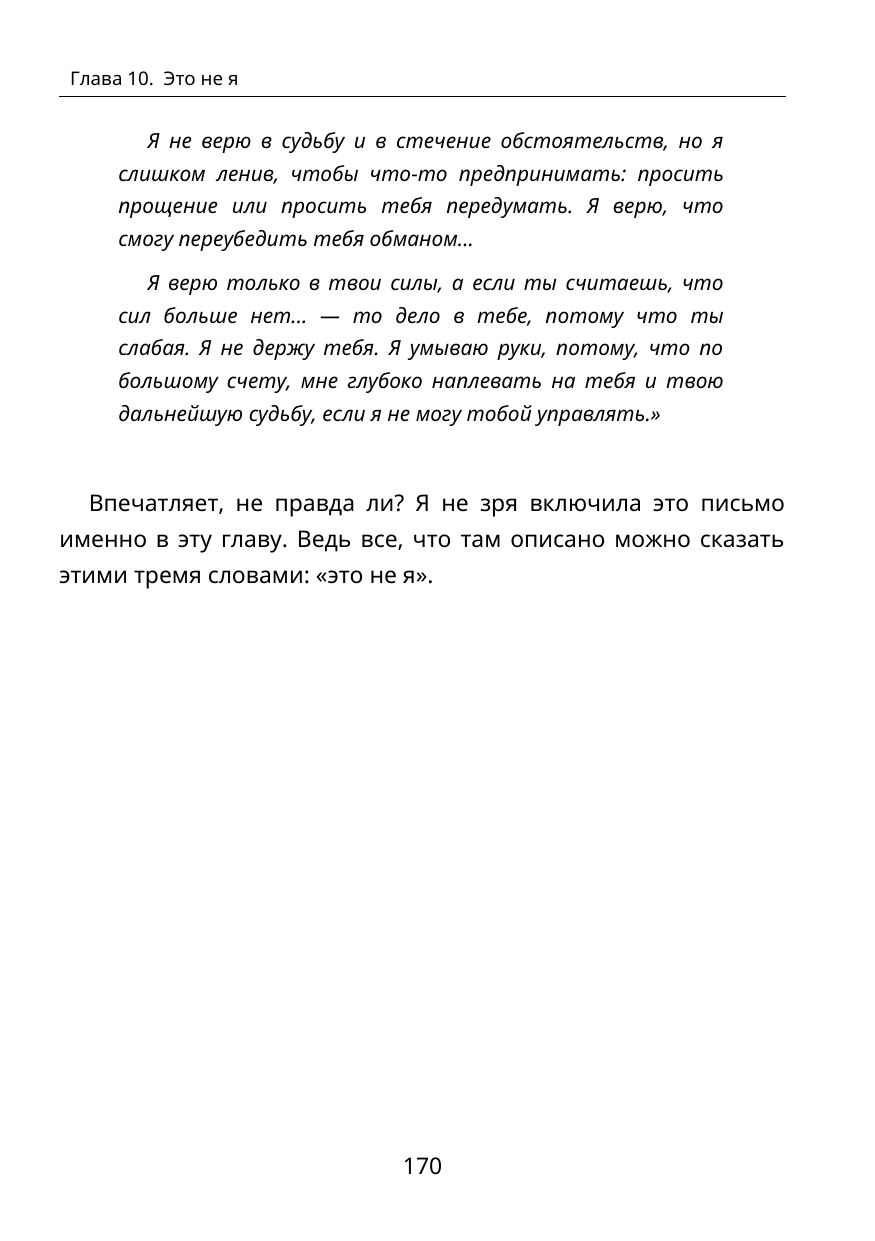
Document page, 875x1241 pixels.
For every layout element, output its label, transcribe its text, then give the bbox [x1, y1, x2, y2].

text Впечатляет, не правда ли? Я не зря включила это письмо именно в эту главу. Ведь все, что там описано можно сказать этими тремя словами: «это не я». [59, 487, 786, 591]
text Я верю только в твои силы, а если ты считаешь, что сил больше нет... — то дело в тебе, потому что ты слабая. Я не держу тебя. Я умываю руки, потому, что по большому счету, мне глубоко наплевать на тебя и твою дальнейшую судьбу, если я не могу тобой управлять.» [118, 268, 727, 427]
text Я не верю в судьбу и в стечение обстоятельств, но я слишком ленив, чтобы что-то предпринимать: просить прощение или просить тебя передумать. Я верю, что смогу переубедить тебя обманом... [118, 126, 727, 252]
